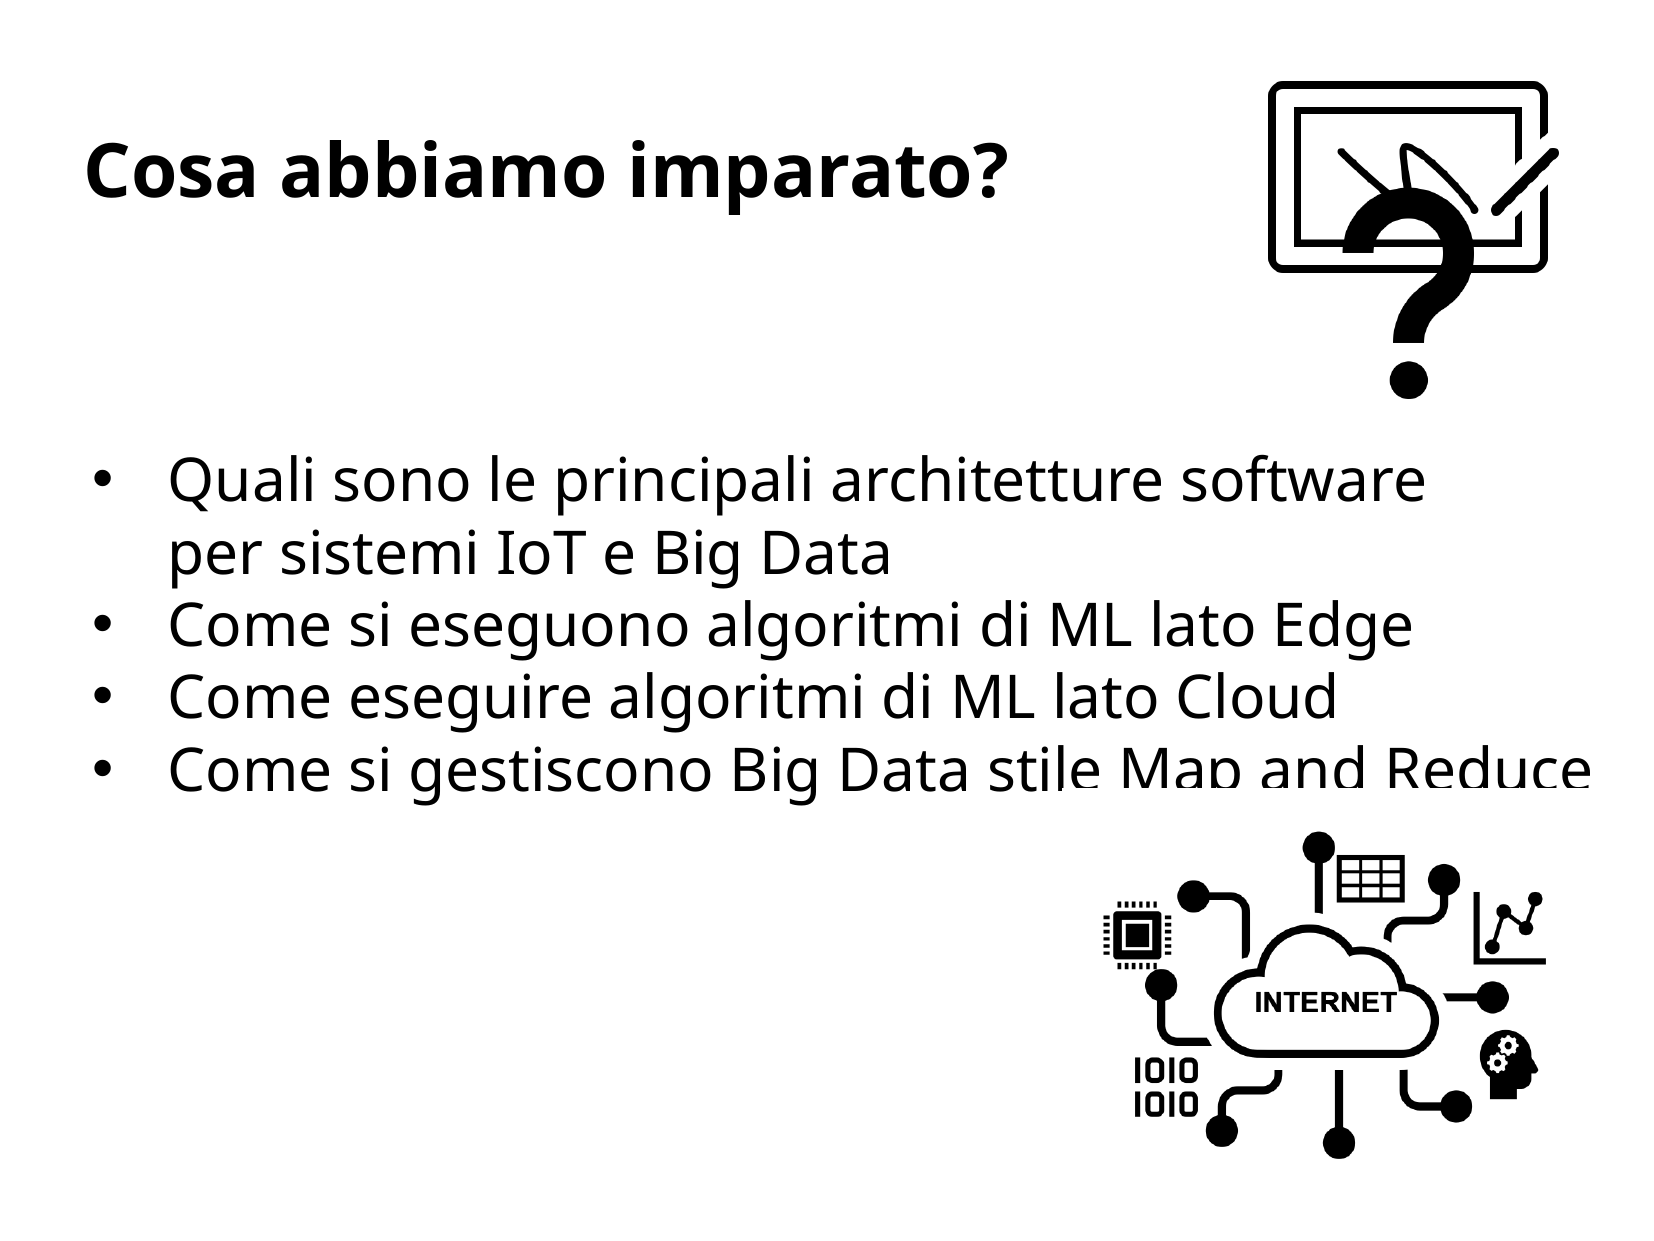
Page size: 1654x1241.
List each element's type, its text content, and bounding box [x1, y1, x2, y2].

picture [1231, 0, 1584, 417]
text_box Cosa abbiamo imparato? [83, 63, 1231, 271]
text_box Quali sono le principali architetture software per sistemi IoT e Big Data Come si eseguono algoritmi di ML lato Edge Come eseguire algoritmi di ML lato Cloud Come si gestiscono Big Data stile Map and Reduce [92, 245, 1609, 1192]
picture [1062, 788, 1609, 1206]
